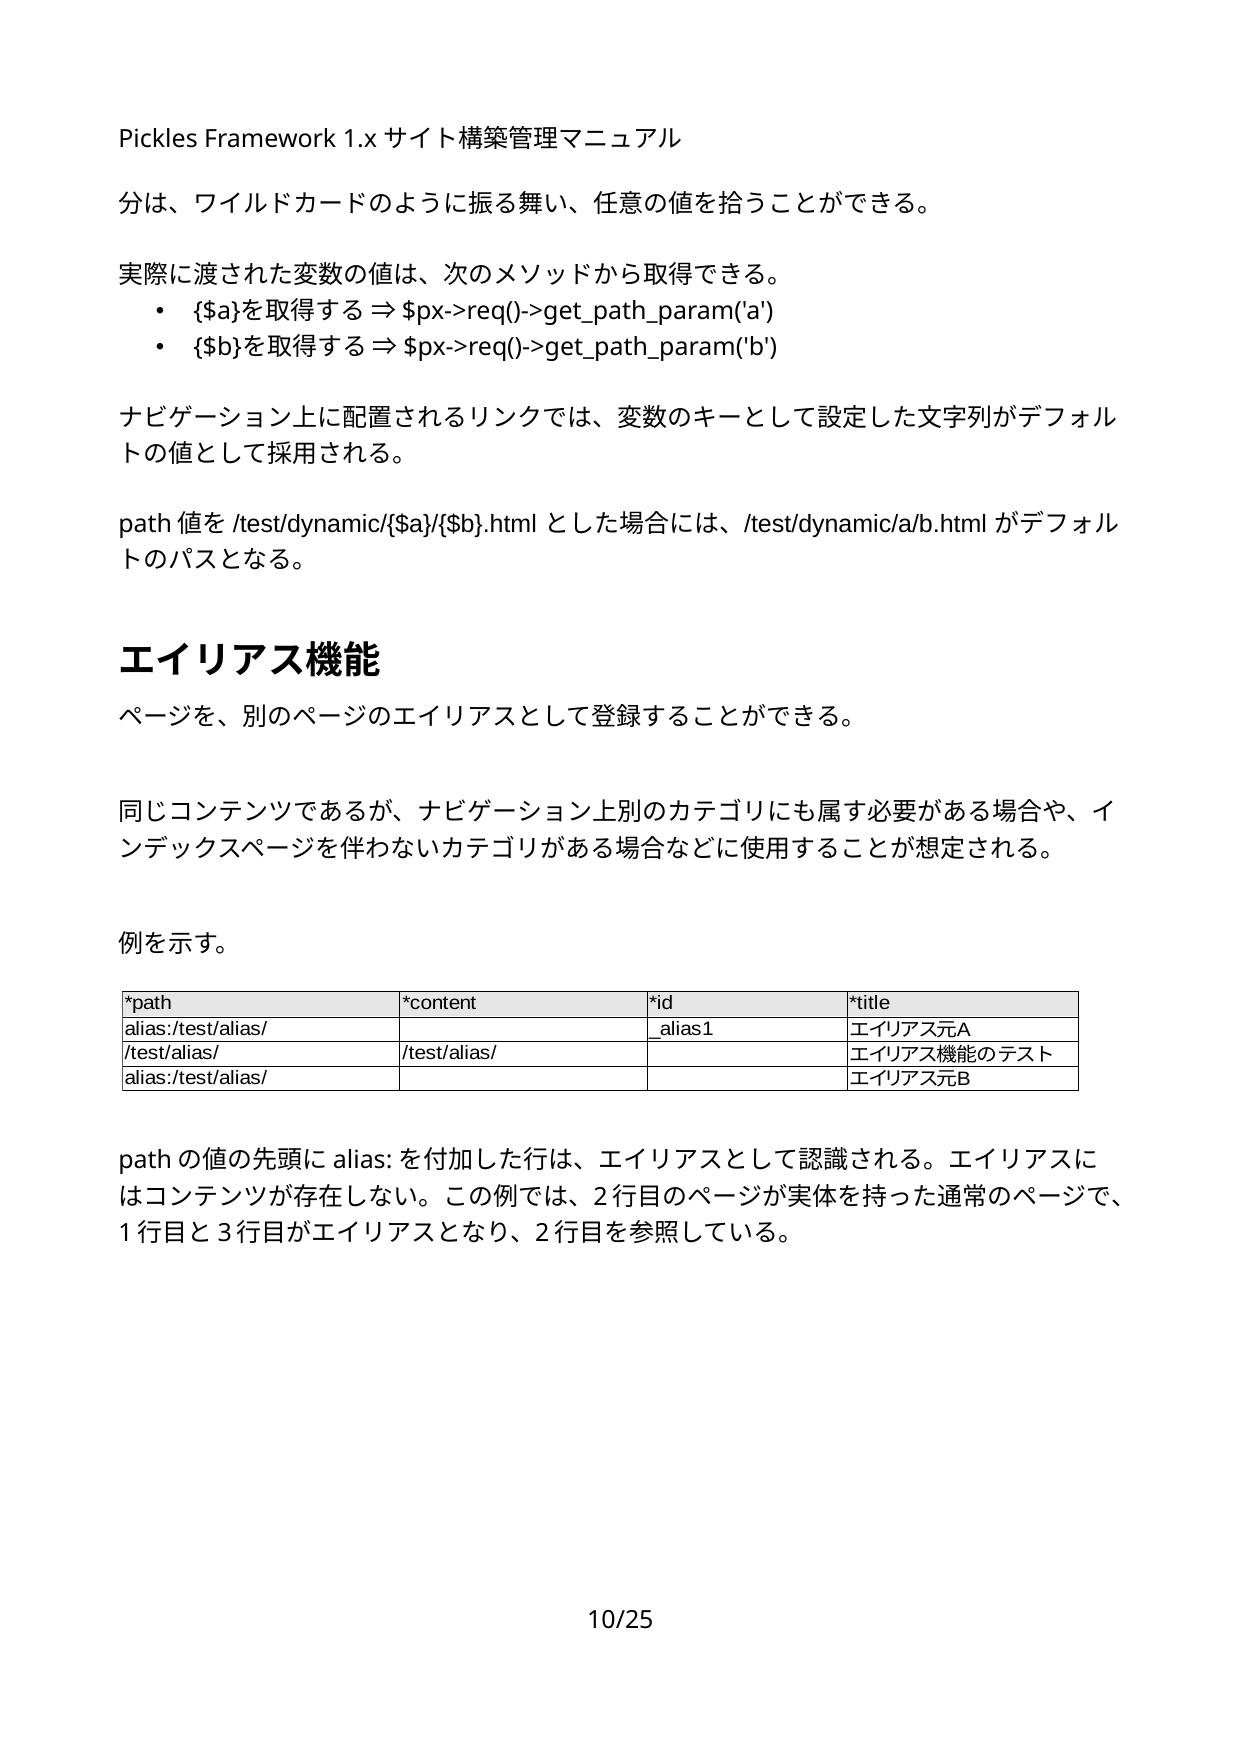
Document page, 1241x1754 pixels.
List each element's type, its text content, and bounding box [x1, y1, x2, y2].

list {$a}を取得する ⇒ $px->req()->get_path_param('a') [156, 290, 1122, 327]
text 例を示す。 [118, 923, 1122, 960]
list {$b}を取得する ⇒ $px->req()->get_path_param('b') [156, 327, 1122, 363]
text ナビゲーション上に配置されるリンクでは、変数のキーとして設定した文字列がデフォルトの値として採用される。 [118, 397, 1122, 469]
text path値を /test/dynamic/{$a}/{$b}.html とした場合には、/test/dynamic/a/b.html がデフォルトのパスとなる。 [118, 503, 1122, 576]
text pathの値の先頭に alias: を付加した行は、エイリアスとして認識される。エイリアスにはコンテンツが存在しない。この例では、2行目のページが実体を持った通常のページで、1行目と3行目がエイリアスとなり、2行目を参照している。 [118, 1140, 1122, 1249]
text 同じコンテンツであるが、ナビゲーション上別のカテゴリにも属す必要がある場合や、インデックスページを伴わないカテゴリがある場合などに使用することが想定される。 [118, 792, 1122, 864]
subtitle エイリアス機能 [118, 630, 1122, 684]
text 分は、ワイルドカードのように振る舞い、任意の値を拾うことができる。 [118, 184, 1122, 220]
text ページを、別のページのエイリアスとして登録することができる。 [118, 697, 1122, 733]
text 実際に渡された変数の値は、次のメソッドから取得できる。 [118, 254, 1122, 290]
